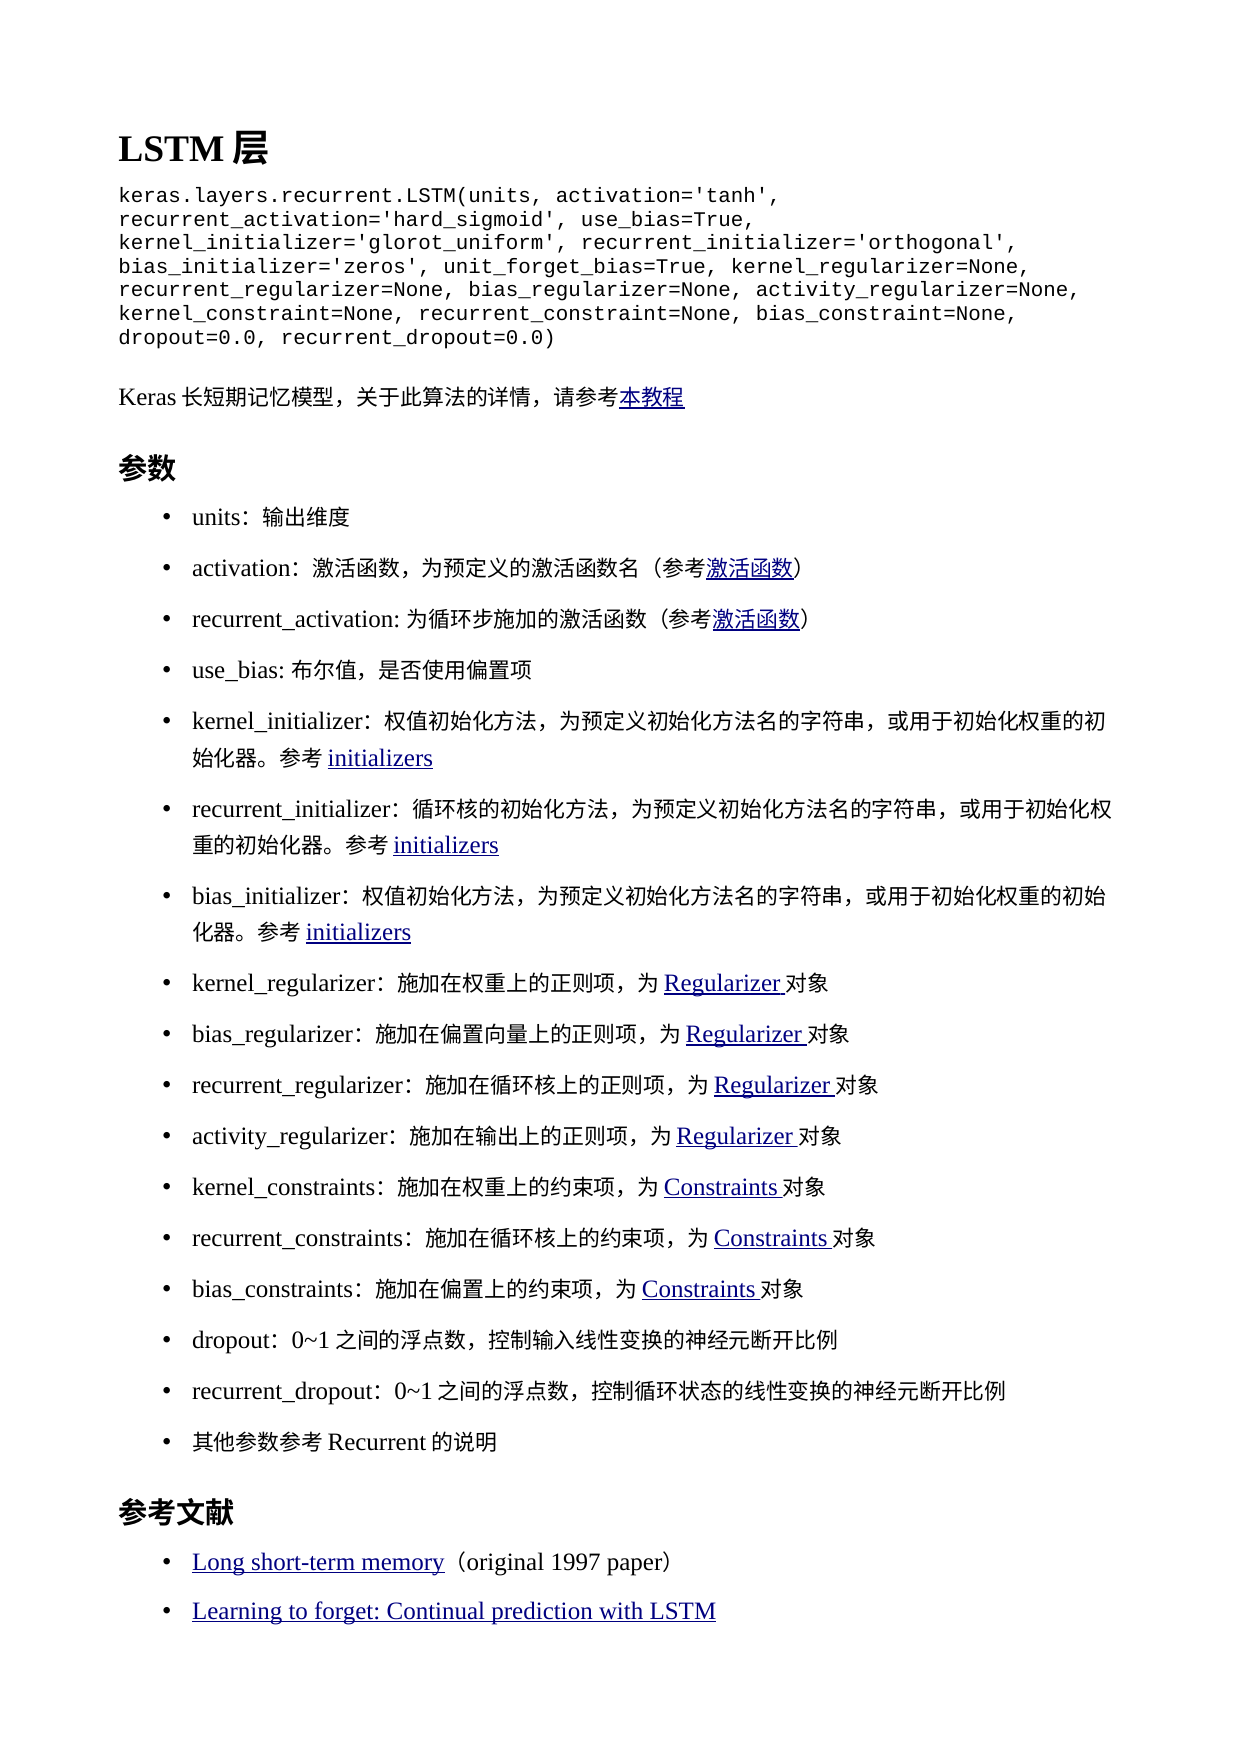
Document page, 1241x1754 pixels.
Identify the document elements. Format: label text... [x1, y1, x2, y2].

list kernel_regularizer：施加在权重上的正则项，为Regularizer对象 [162, 966, 1122, 998]
subtitle 参数 [118, 446, 1122, 488]
list kernel_constraints：施加在权重上的约束项，为Constraints对象 [162, 1170, 1122, 1202]
subtitle 参考文献 [118, 1490, 1122, 1532]
list recurrent_dropout：0~1之间的浮点数，控制循环状态的线性变换的神经元断开比例 [162, 1374, 1122, 1405]
text keras.layers.recurrent.LSTM(units, activation='tanh', recurrent_activation='hard_sigmoid', use_bias=True, kernel_initializer='glorot_uniform', recurrent_initializer='orthogonal', bias_initializer='zeros', unit_forget_bias=True, kernel_regularizer=None, recurrent_regularizer=None, bias_regularizer=None, activity_regularizer=None, kernel_constraint=None, recurrent_constraint=None, bias_constraint=None, dropout=0.0, recurrent_dropout=0.0) [118, 185, 1122, 350]
list recurrent_initializer：循环核的初始化方法，为预定义初始化方法名的字符串，或用于初始化权重的初始化器。参考initializers [162, 792, 1122, 859]
list units：输出维度 [162, 500, 1122, 532]
list activation：激活函数，为预定义的激活函数名（参考激活函数） [162, 551, 1122, 583]
list bias_regularizer：施加在偏置向量上的正则项，为Regularizer对象 [162, 1017, 1122, 1049]
list kernel_initializer：权值初始化方法，为预定义初始化方法名的字符串，或用于初始化权重的初始化器。参考initializers [162, 704, 1122, 772]
text Keras长短期记忆模型，关于此算法的详情，请参考本教程 [118, 380, 1122, 412]
subtitle LSTM层 [118, 118, 1122, 172]
list Learning to forget: Continual prediction with LSTM [162, 1596, 1122, 1624]
list activity_regularizer：施加在输出上的正则项，为Regularizer对象 [162, 1119, 1122, 1151]
list bias_constraints：施加在偏置上的约束项，为Constraints对象 [162, 1272, 1122, 1303]
list 其他参数参考Recurrent的说明 [162, 1424, 1122, 1456]
list Long short-term memory（original 1997 paper） [162, 1545, 1122, 1577]
list recurrent_constraints：施加在循环核上的约束项，为Constraints对象 [162, 1221, 1122, 1252]
list recurrent_activation: 为循环步施加的激活函数（参考激活函数） [162, 602, 1122, 634]
list bias_initializer：权值初始化方法，为预定义初始化方法名的字符串，或用于初始化权重的初始化器。参考initializers [162, 879, 1122, 947]
list dropout：0~1之间的浮点数，控制输入线性变换的神经元断开比例 [162, 1323, 1122, 1354]
list recurrent_regularizer：施加在循环核上的正则项，为Regularizer对象 [162, 1068, 1122, 1100]
list use_bias: 布尔值，是否使用偏置项 [162, 653, 1122, 685]
